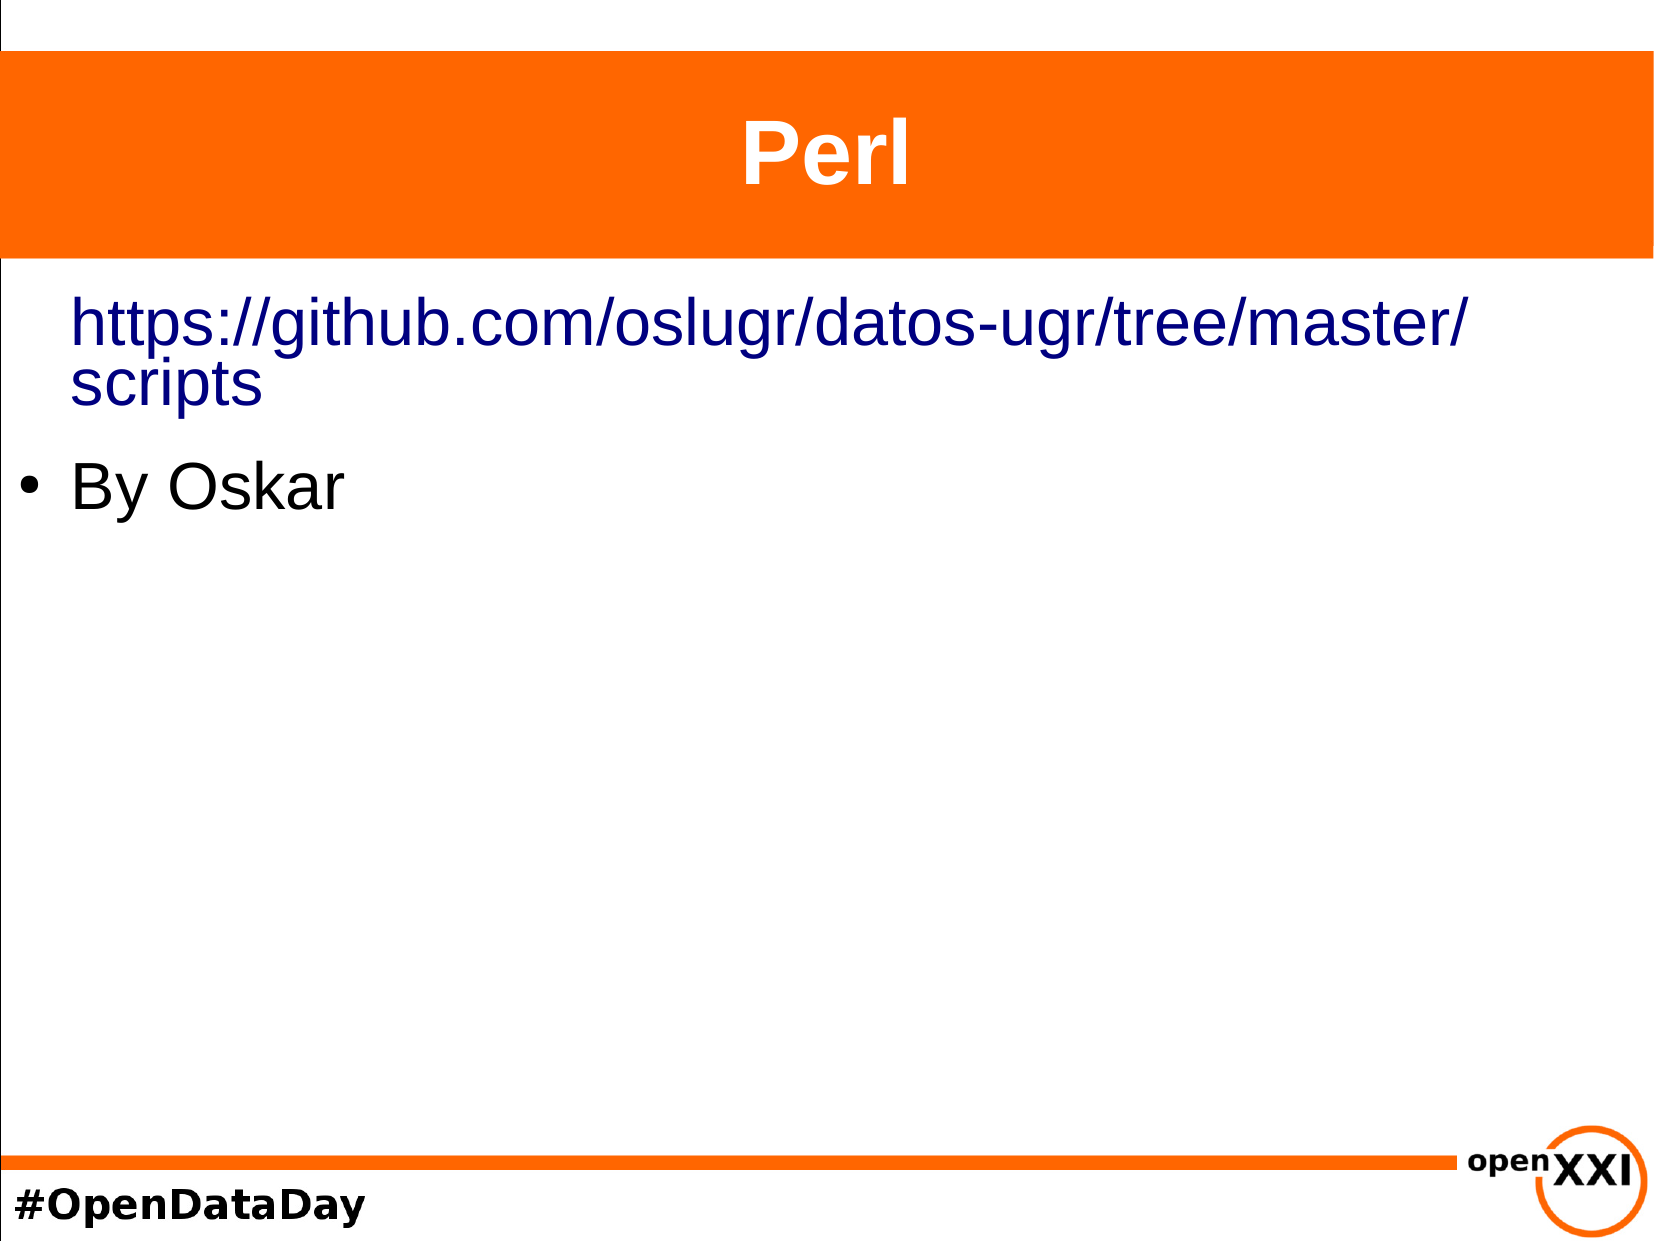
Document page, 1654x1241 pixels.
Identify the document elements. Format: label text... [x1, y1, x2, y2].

list https://github.com/oslugr/datos-ugr/tree/master/scripts By Oskar [0, 284, 1489, 1004]
picture [0, 0, 1654, 1241]
title Perl [82, 49, 1571, 257]
